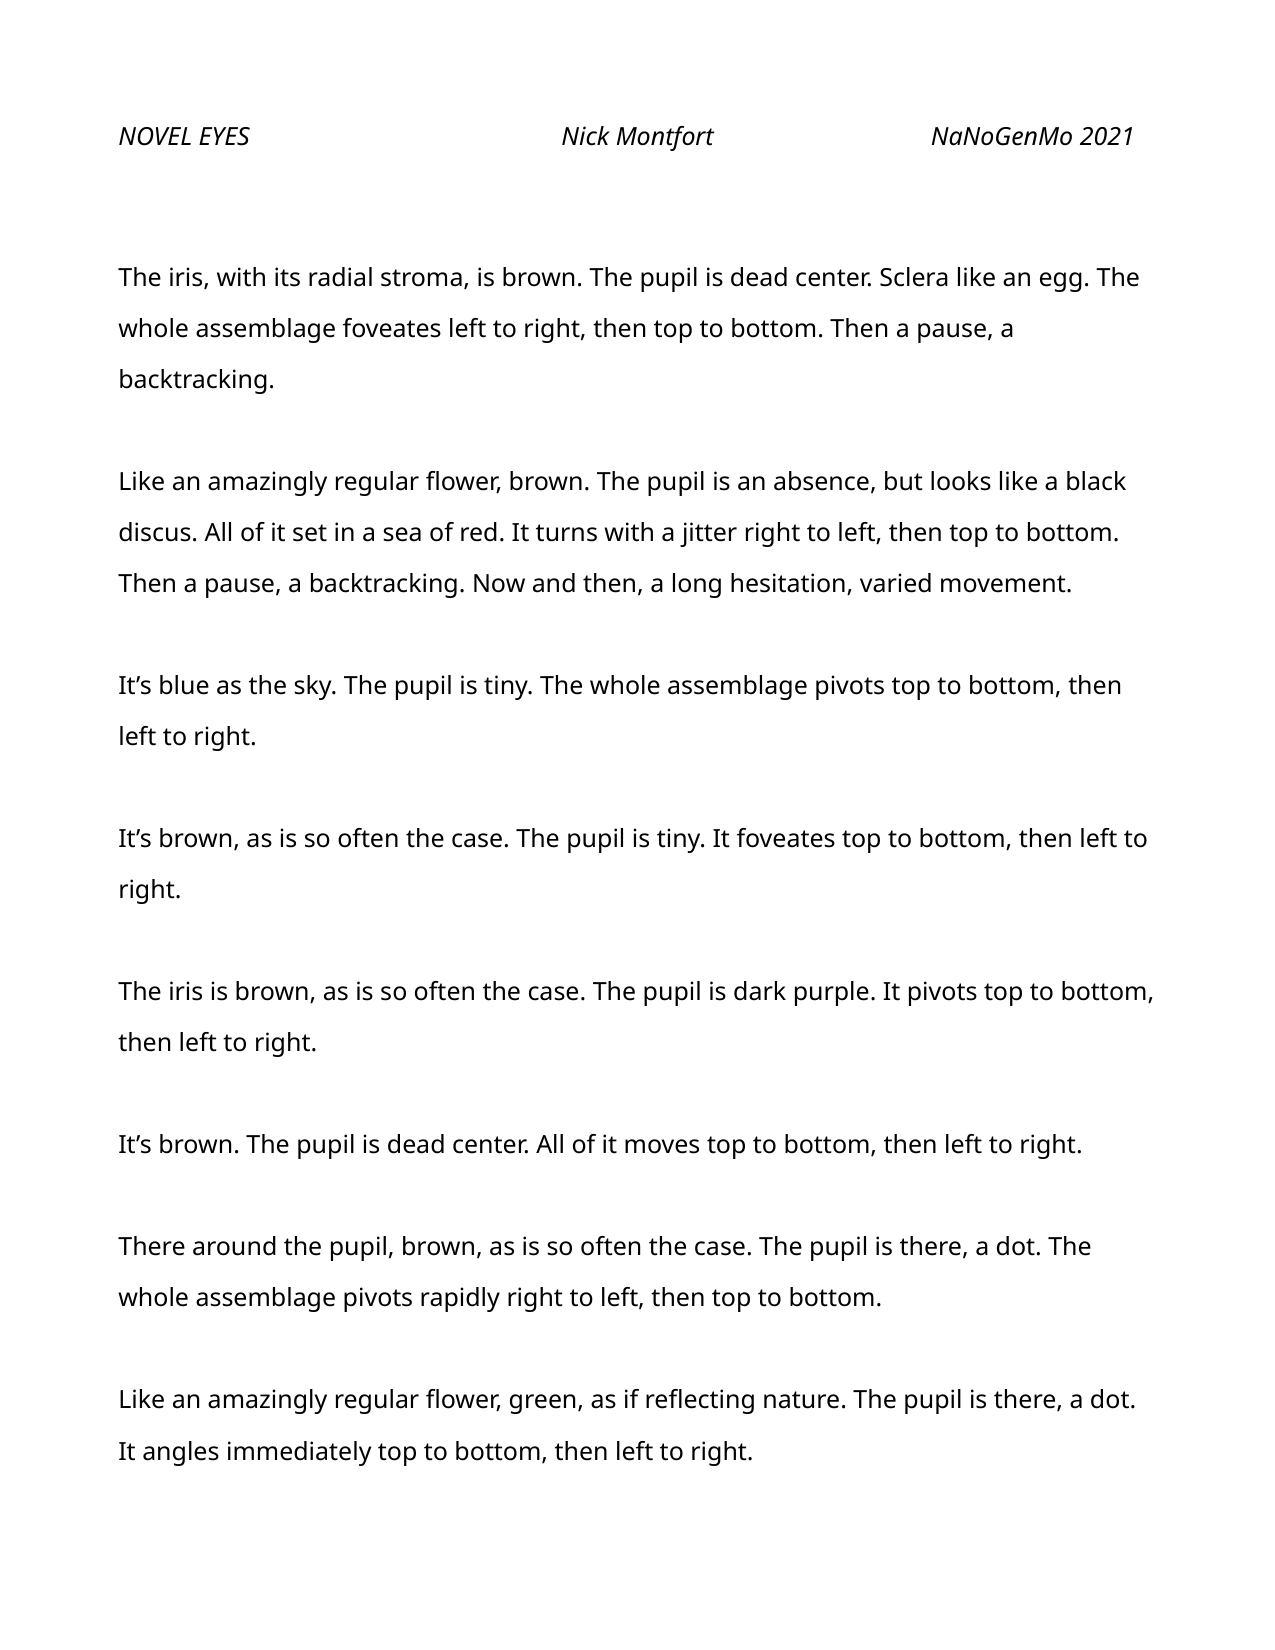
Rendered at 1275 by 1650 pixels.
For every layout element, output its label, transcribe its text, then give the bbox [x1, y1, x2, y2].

text It’s brown, as is so often the case. The pupil is tiny. It foveates top to bottom, then left to right. [118, 821, 1157, 906]
text The iris is brown, as is so often the case. The pupil is dark purple. It pivots top to bottom, then left to right. [118, 974, 1157, 1059]
text The iris, with its radial stroma, is brown. The pupil is dead center. Sclera like an egg. The whole assemblage foveates left to right, then top to bottom. Then a pause, a backtracking. [118, 259, 1157, 395]
text It’s blue as the sky. The pupil is tiny. The whole assemblage pivots top to bottom, then left to right. [118, 667, 1157, 753]
text There around the pupil, brown, as is so often the case. The pupil is there, a dot. The whole assemblage pivots rapidly right to left, then top to bottom. [118, 1229, 1157, 1314]
text It’s brown. The pupil is dead center. All of it moves top to bottom, then left to right. [118, 1127, 1157, 1161]
text Like an amazingly regular flower, green, as if reflecting nature. The pupil is there, a dot. It angles immediately top to bottom, then left to right. [118, 1382, 1157, 1467]
text Like an amazingly regular flower, brown. The pupil is an absence, but looks like a black discus. All of it set in a sea of red. It turns with a jitter right to left, then top to bottom. Then a pause, a backtracking. Now and then, a long hesitation, varied movement. [118, 463, 1157, 599]
